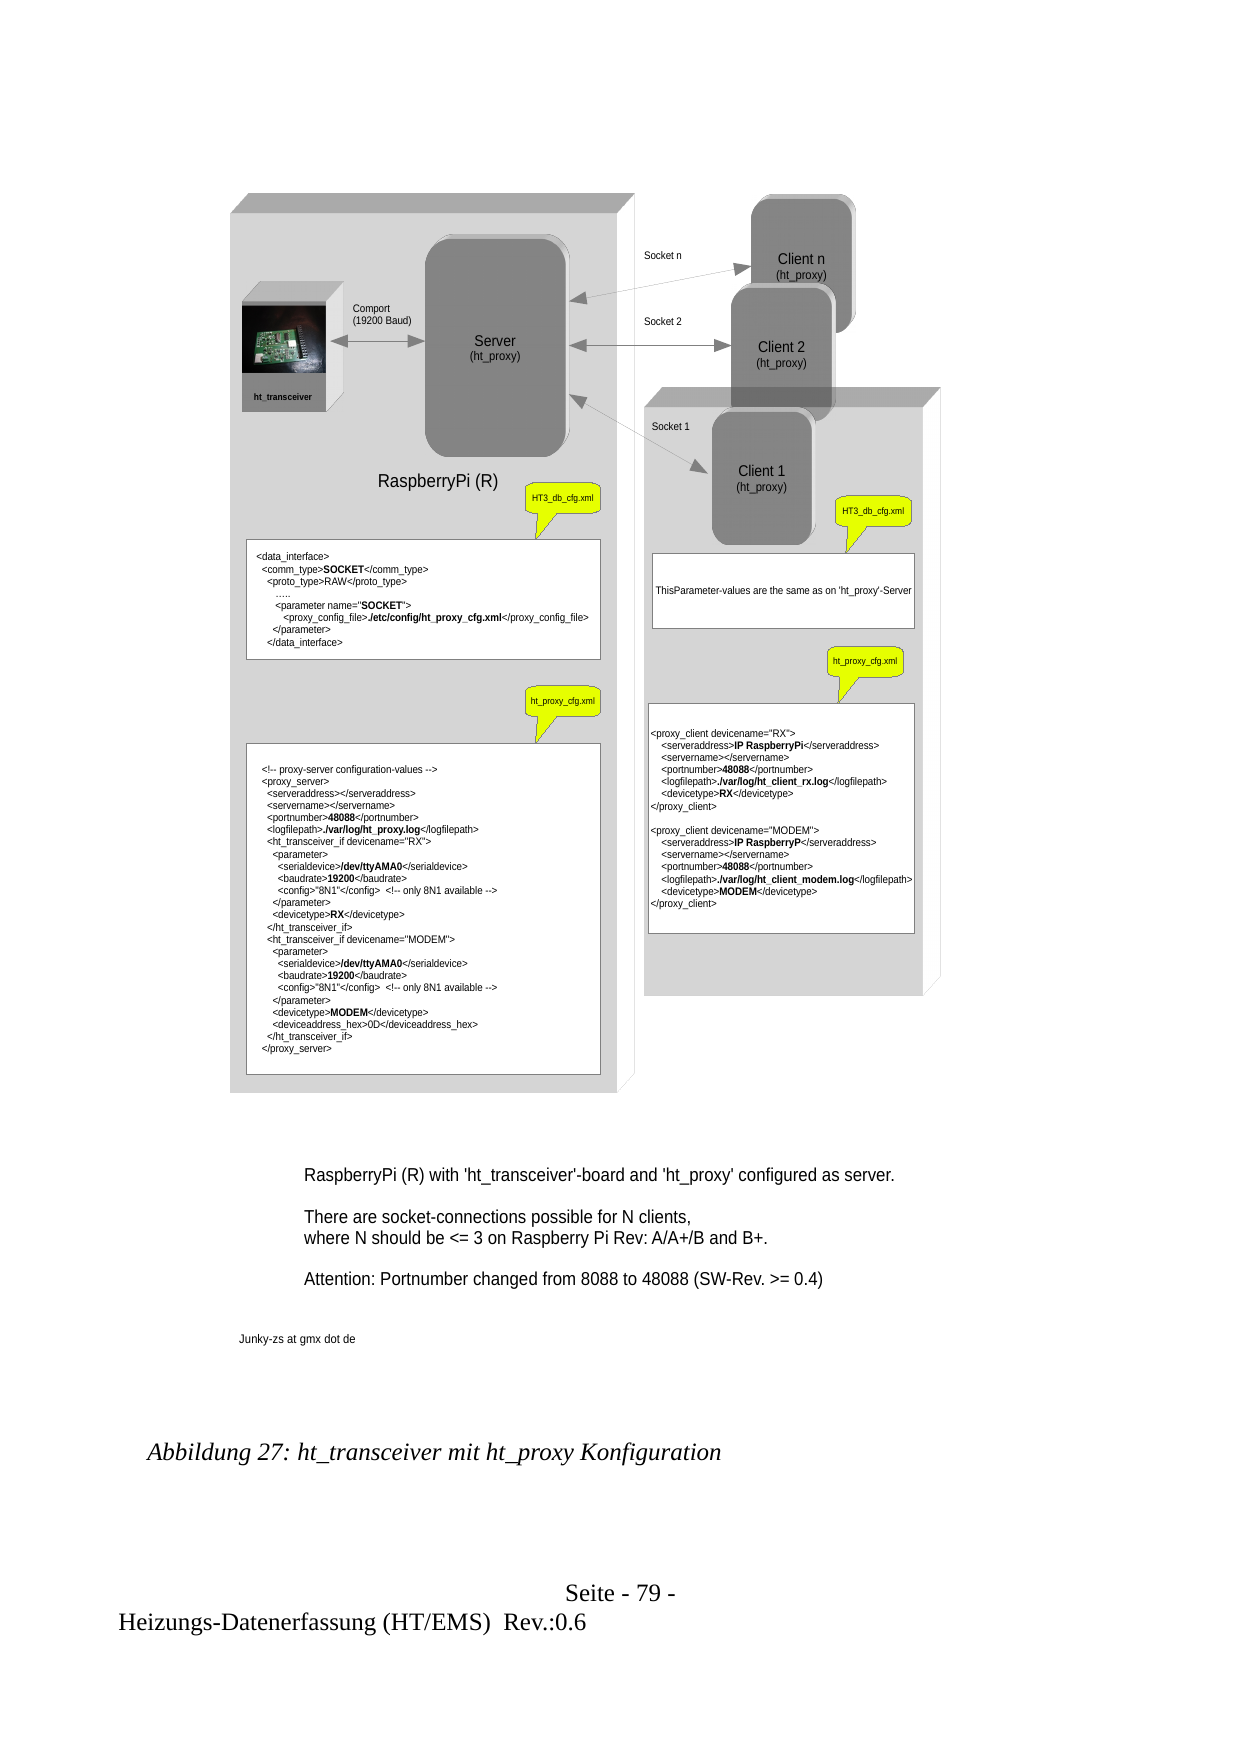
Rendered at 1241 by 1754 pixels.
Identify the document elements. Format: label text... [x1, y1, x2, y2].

text Abbildung 27: ht_transceiver mit ht_proxy Konfiguration [147, 1437, 984, 1466]
